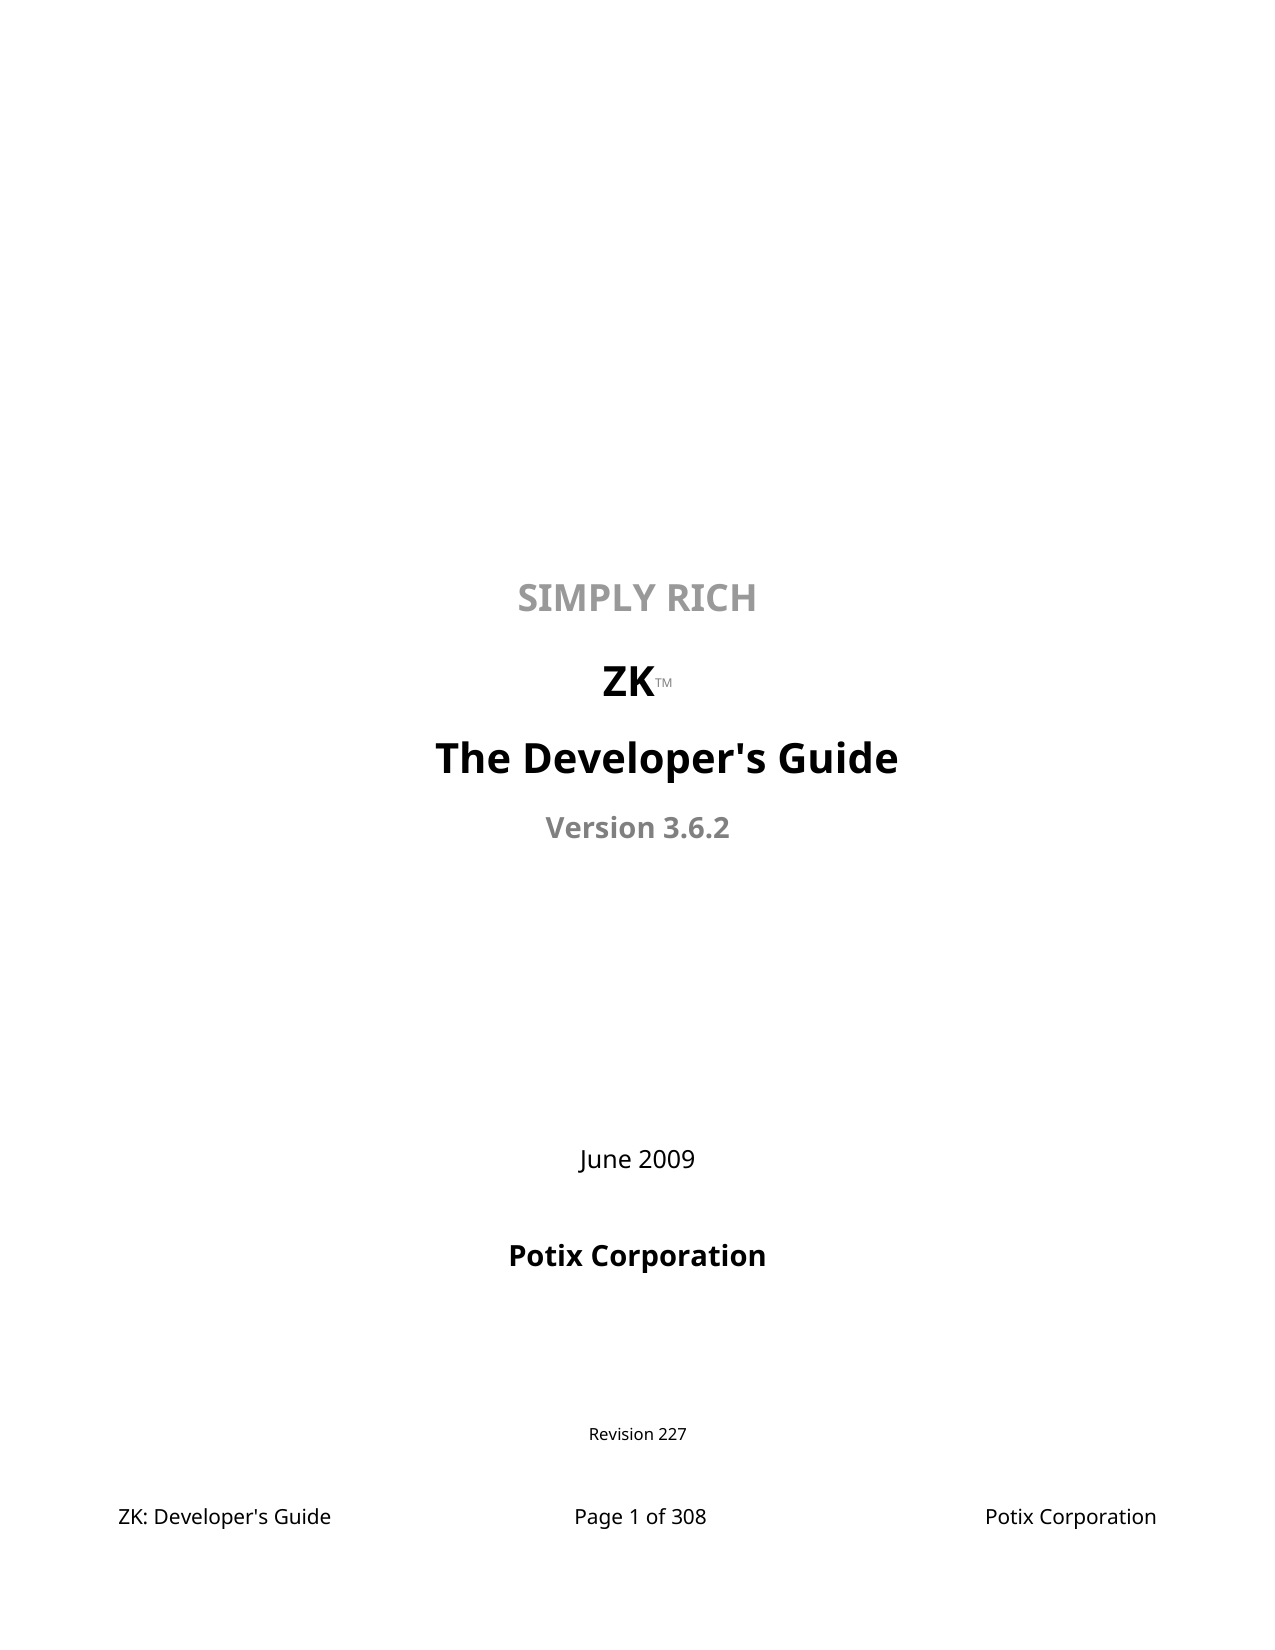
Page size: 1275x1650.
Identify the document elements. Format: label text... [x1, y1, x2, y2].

text SIMPLY RICH [118, 571, 1157, 622]
title The Developer's Guide [177, 729, 1157, 786]
text Revision 227 [118, 1422, 1157, 1445]
text June 2009 [118, 1142, 1157, 1176]
text Potix Corporation [118, 1235, 1157, 1275]
subtitle Version 3.6.2 [118, 807, 1157, 847]
text ZKTM [118, 652, 1157, 708]
